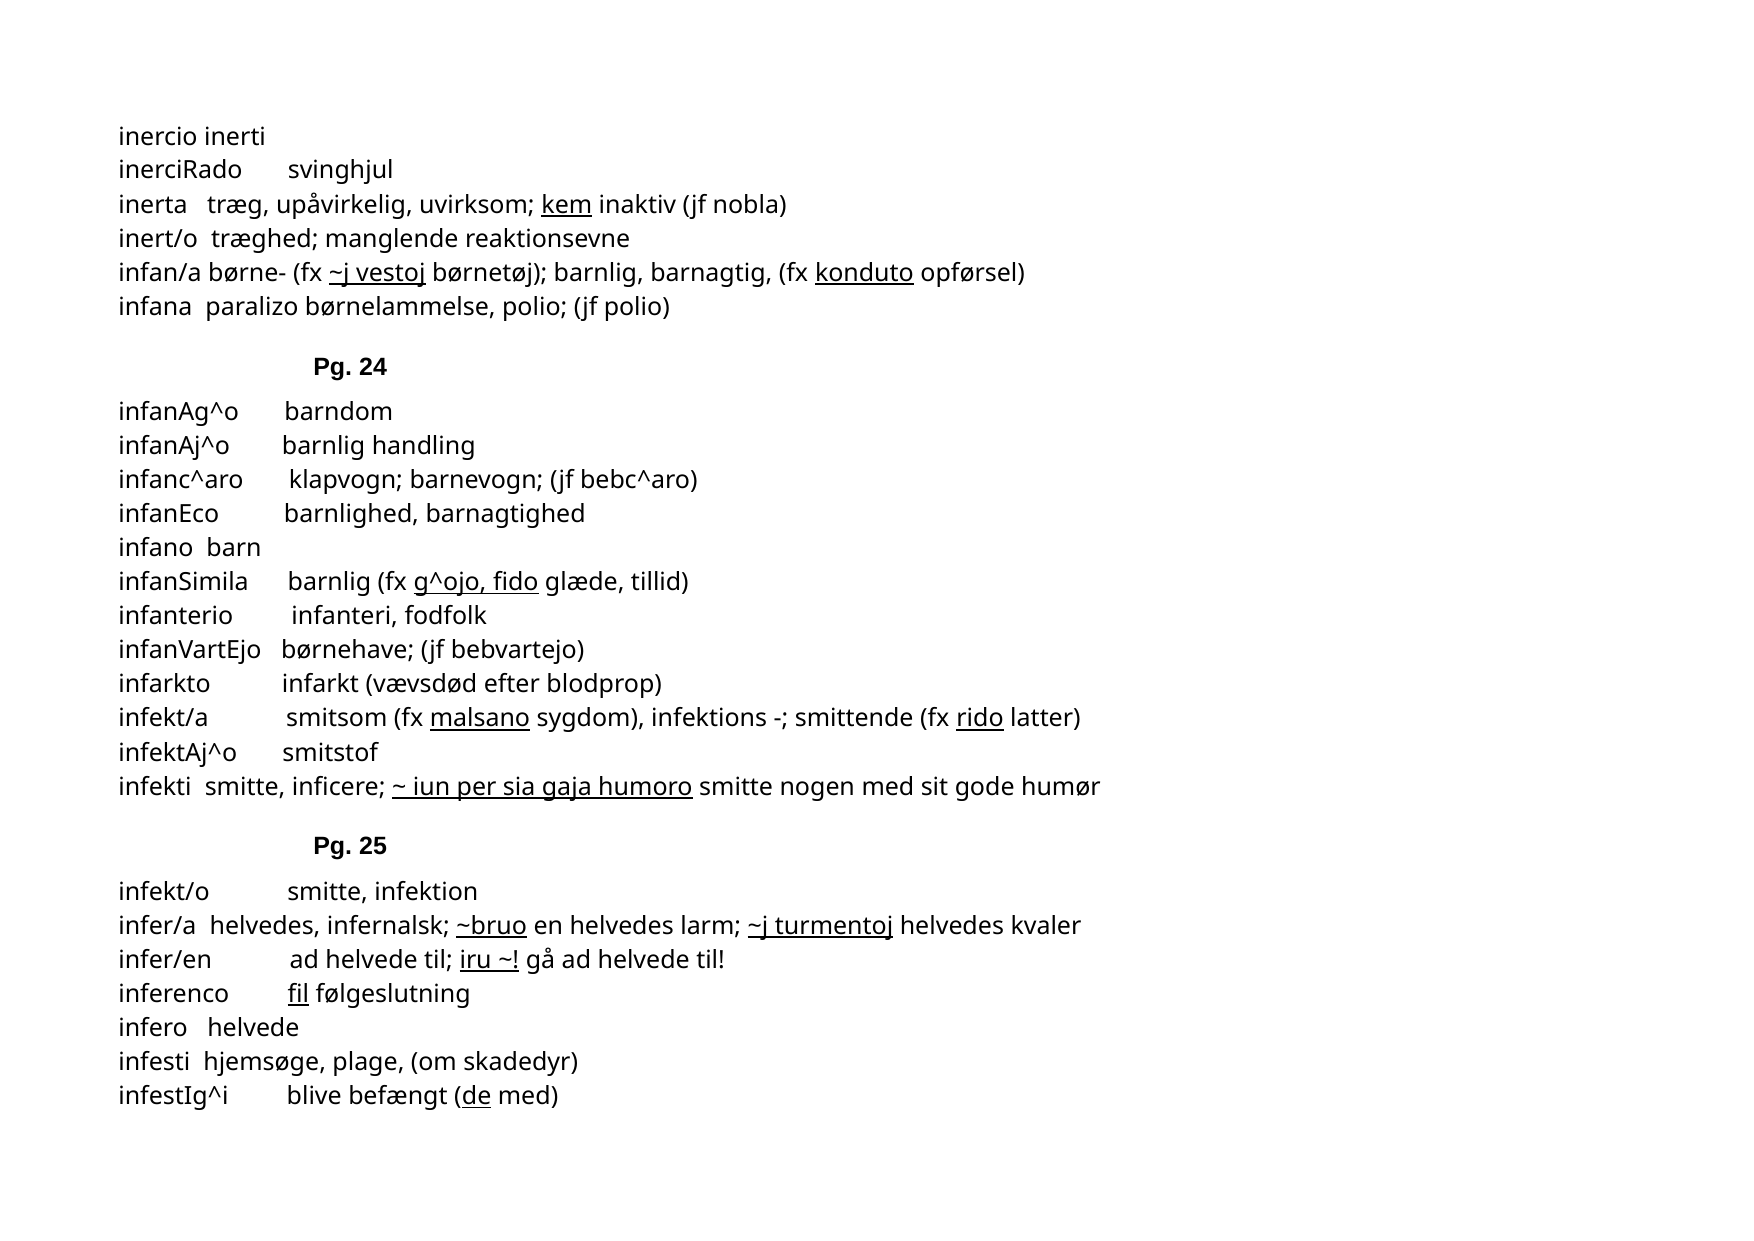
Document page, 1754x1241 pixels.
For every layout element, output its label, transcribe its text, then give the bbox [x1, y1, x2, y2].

text infanterio infanteri, fodfolk [118, 598, 1636, 632]
text infanAj^o barnlig handling [118, 428, 1636, 462]
text infekt/o smitte, infektion [118, 873, 1636, 907]
text infan/a børne- (fx ~j vestoj børnetøj); barnlig, barnagtig, (fx konduto opførsel) [118, 254, 1636, 288]
subtitle Pg. 25 [118, 827, 1636, 861]
text infer/a helvedes, infernalsk; ~bruo en helvedes larm; ~j turmentoj helvedes kvaler [118, 907, 1636, 941]
text infanSimila barnlig (fx g^ojo, fido glæde, tillid) [118, 564, 1636, 598]
text inert/o træghed; manglende reaktionsevne [118, 220, 1636, 254]
text inerciRado svinghjul [118, 152, 1636, 186]
text infekti smitte, inficere; ~ iun per sia gaja humoro smitte nogen med sit gode humør [118, 768, 1636, 802]
subtitle Pg. 24 [118, 347, 1636, 381]
text infana paralizo børnelammelse, polio; (jf polio) [118, 288, 1636, 322]
text inerta træg, upåvirkelig, uvirksom; kem inaktiv (jf nobla) [118, 186, 1636, 220]
text infestIg^i blive befængt (de med) [118, 1078, 1636, 1112]
text inercio inerti [118, 118, 1636, 152]
text infanEco barnlighed, barnagtighed [118, 496, 1636, 530]
text infanAg^o barndom [118, 393, 1636, 428]
text infanVartEjo børnehave; (jf bebvartejo) [118, 632, 1636, 666]
text infektAj^o smitstof [118, 734, 1636, 768]
text infer/en ad helvede til; iru ~! gå ad helvede til! [118, 941, 1636, 976]
text infero helvede [118, 1009, 1636, 1044]
text infekt/a smitsom (fx malsano sygdom), infektions -; smittende (fx rido latter) [118, 700, 1636, 734]
text inferenco fil følgeslutning [118, 976, 1636, 1009]
text infesti hjemsøge, plage, (om skadedyr) [118, 1044, 1636, 1078]
text infanc^aro klapvogn; barnevogn; (jf bebc^aro) [118, 462, 1636, 496]
text infarkto infarkt (vævsdød efter blodprop) [118, 666, 1636, 700]
text infano barn [118, 530, 1636, 564]
